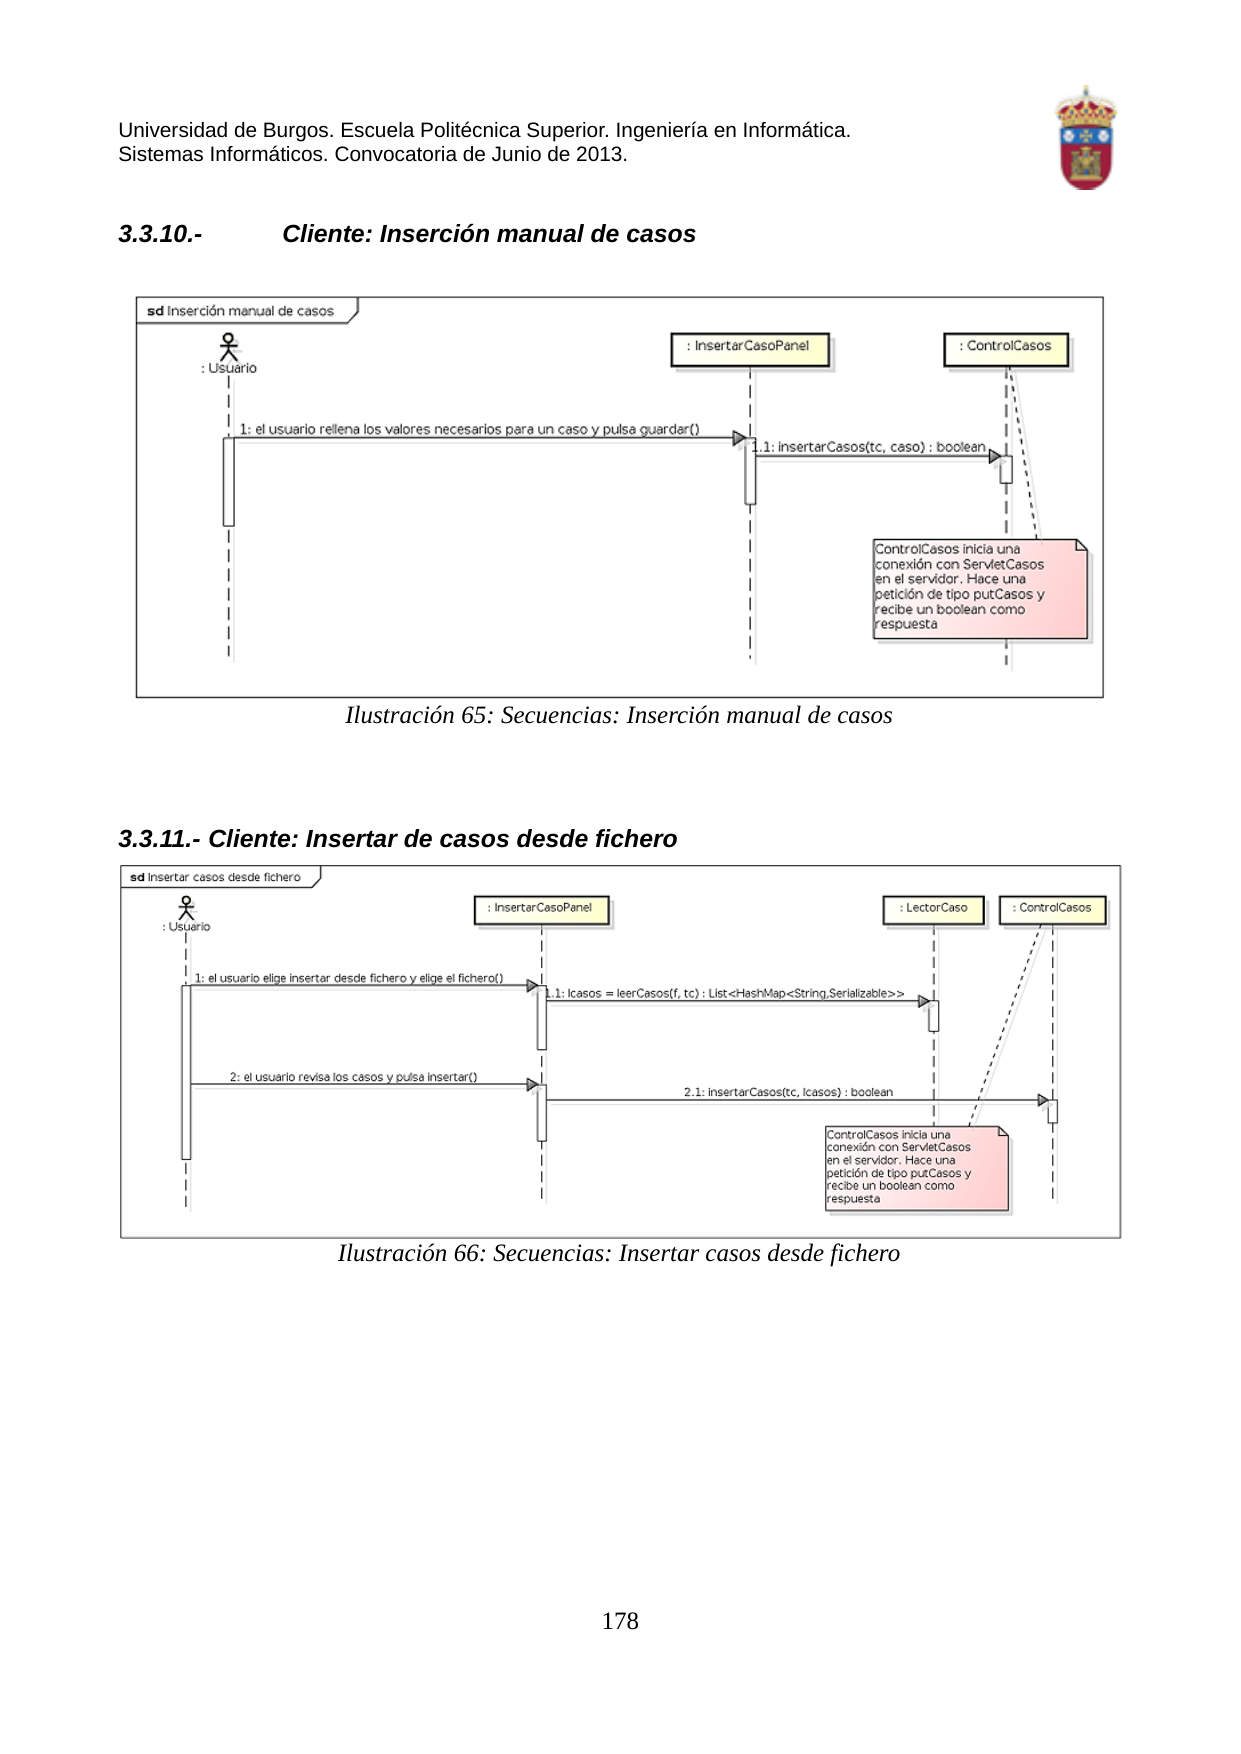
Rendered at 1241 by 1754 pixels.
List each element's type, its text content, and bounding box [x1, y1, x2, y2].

picture [132, 294, 1108, 701]
text Ilustración 65: Secuencias: Inserción manual de casos [133, 701, 1107, 729]
picture [1053, 85, 1120, 190]
text Ilustración 66: Secuencias: Insertar casos desde fichero [118, 1239, 1122, 1267]
subtitle Cliente: Inserción manual de casos [118, 219, 1122, 248]
text [133, 273, 1107, 294]
picture [118, 865, 1123, 1239]
subtitle Cliente: Insertar de casos desde fichero [118, 824, 1122, 852]
